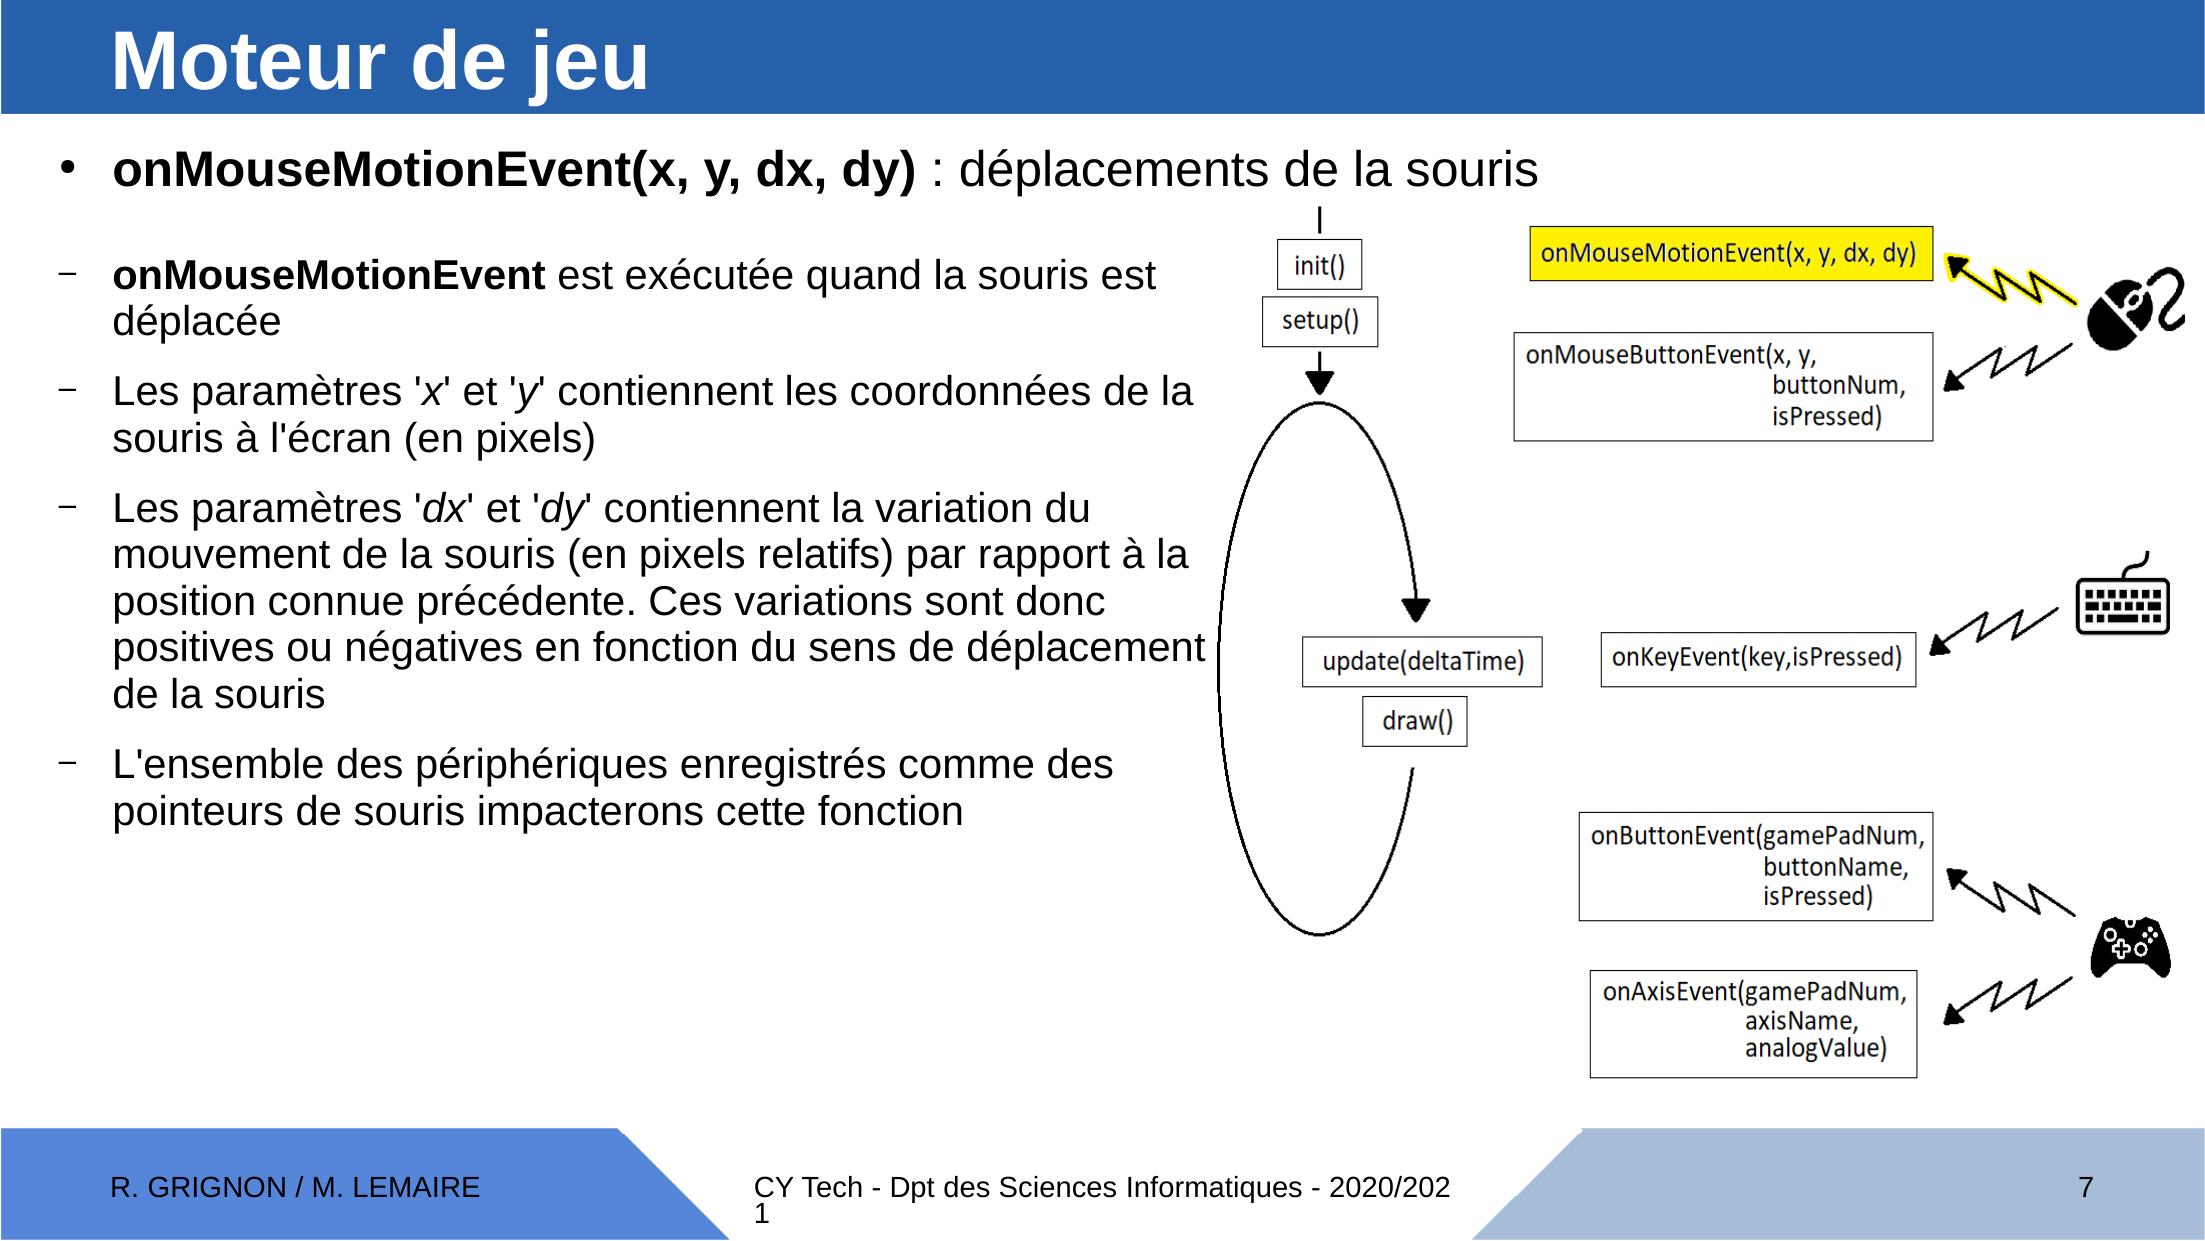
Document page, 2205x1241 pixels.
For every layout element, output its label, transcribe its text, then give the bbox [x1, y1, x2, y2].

picture [0, 0, 2205, 1241]
picture [118, 315, 129, 322]
picture [132, 315, 139, 322]
picture [264, 315, 275, 322]
list onMouseMotionEvent est exécutée quand la souris est déplacée Les paramètres 'x' et 'y' contiennent les coordonnées de la souris à l'écran (en pixels) Les paramètres 'dx' et 'dy' contiennent la variation du mouvement de la souris (en pixels relatifs) par rapport à la position connue précédente. Ces variations sont donc positives ou négatives en fonction du sens de déplacement de la souris L'ensemble des périphériques enregistrés comme des pointeurs de souris impacterons cette fonction [0, 322, 1207, 1129]
picture [165, 315, 175, 322]
picture [141, 315, 152, 322]
picture [241, 315, 252, 322]
picture [254, 315, 262, 322]
list onMouseMotionEvent(x, y, dx, dy) : déplacements de la souris [41, 211, 1210, 315]
picture [178, 315, 185, 322]
picture [188, 315, 207, 322]
title Moteur de jeu [110, 49, 2095, 211]
picture [220, 315, 239, 322]
picture [210, 315, 218, 322]
picture [154, 315, 161, 322]
